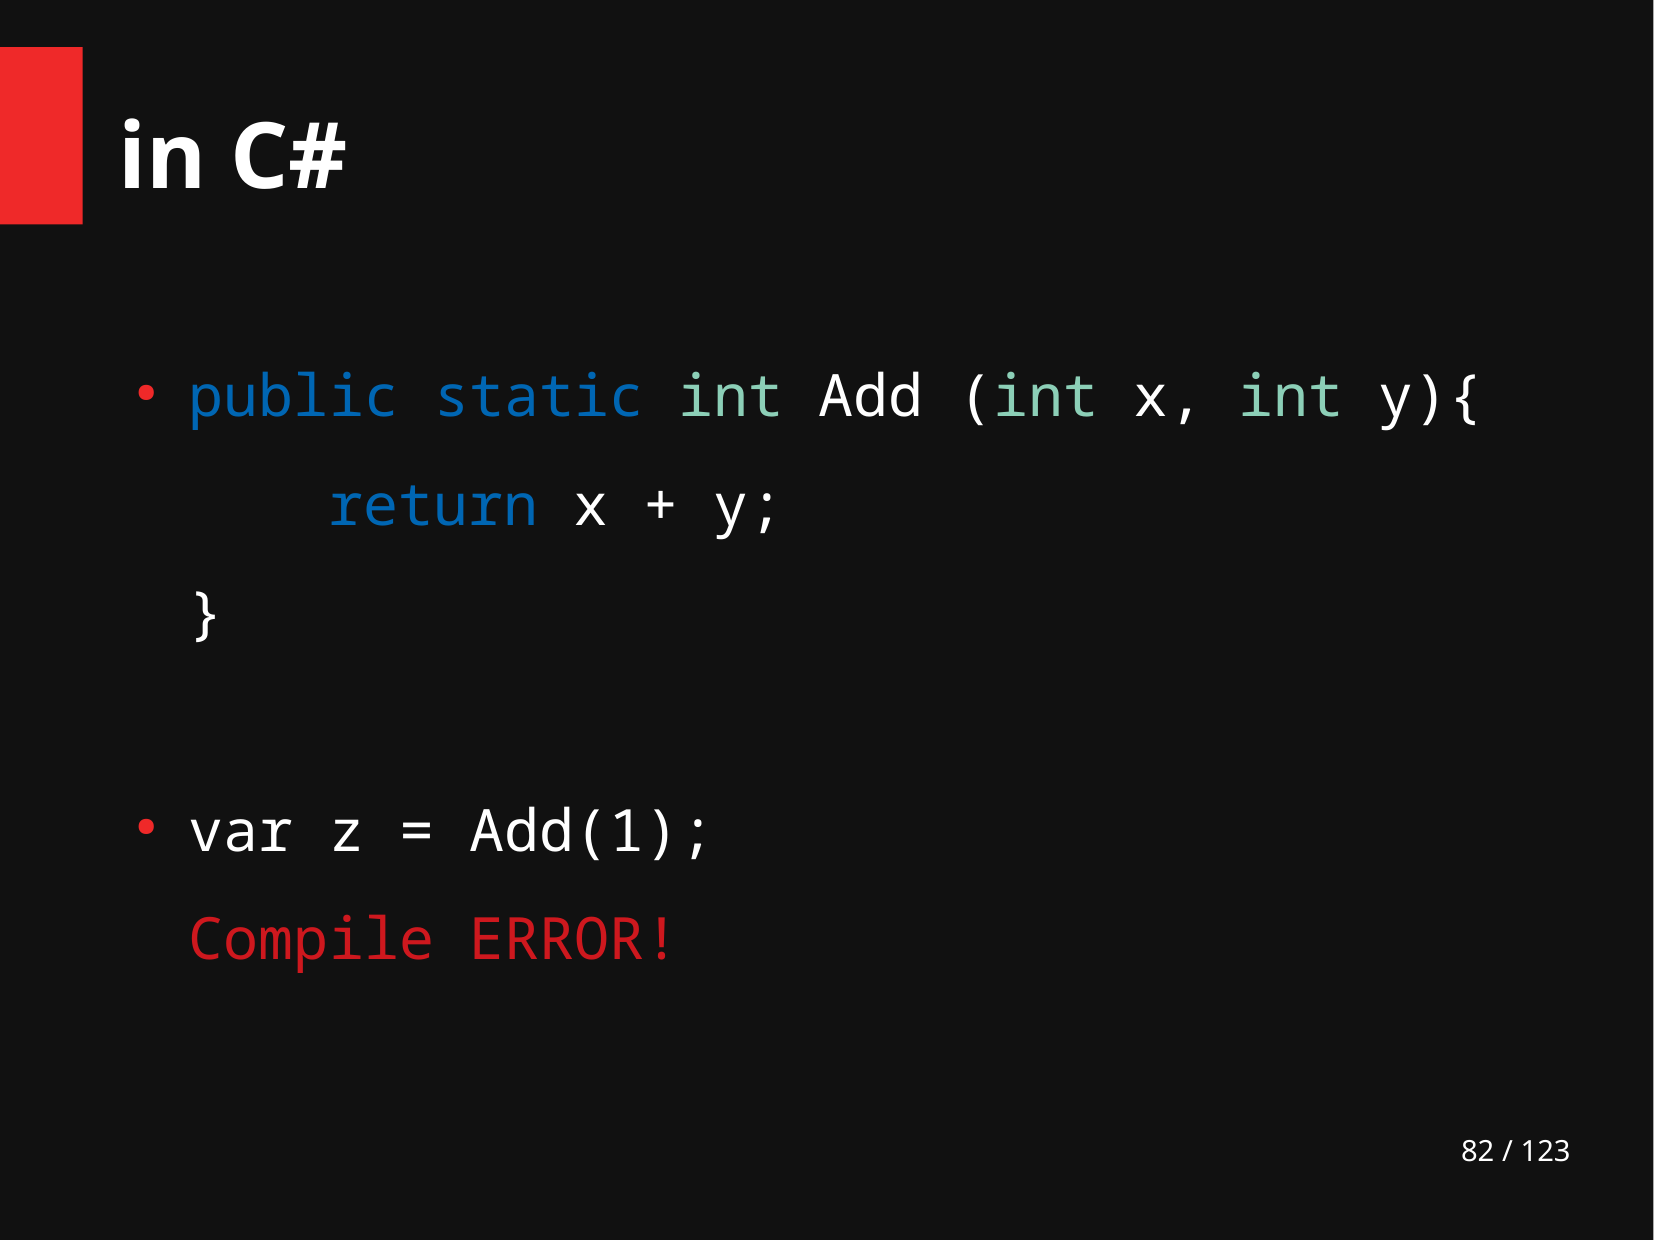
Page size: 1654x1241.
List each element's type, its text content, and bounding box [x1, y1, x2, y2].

list public static int Add (int x, int y){ return x + y; } var z = Add(1); Compile ERROR! [118, 354, 1536, 1074]
title in C# [118, 49, 1571, 257]
